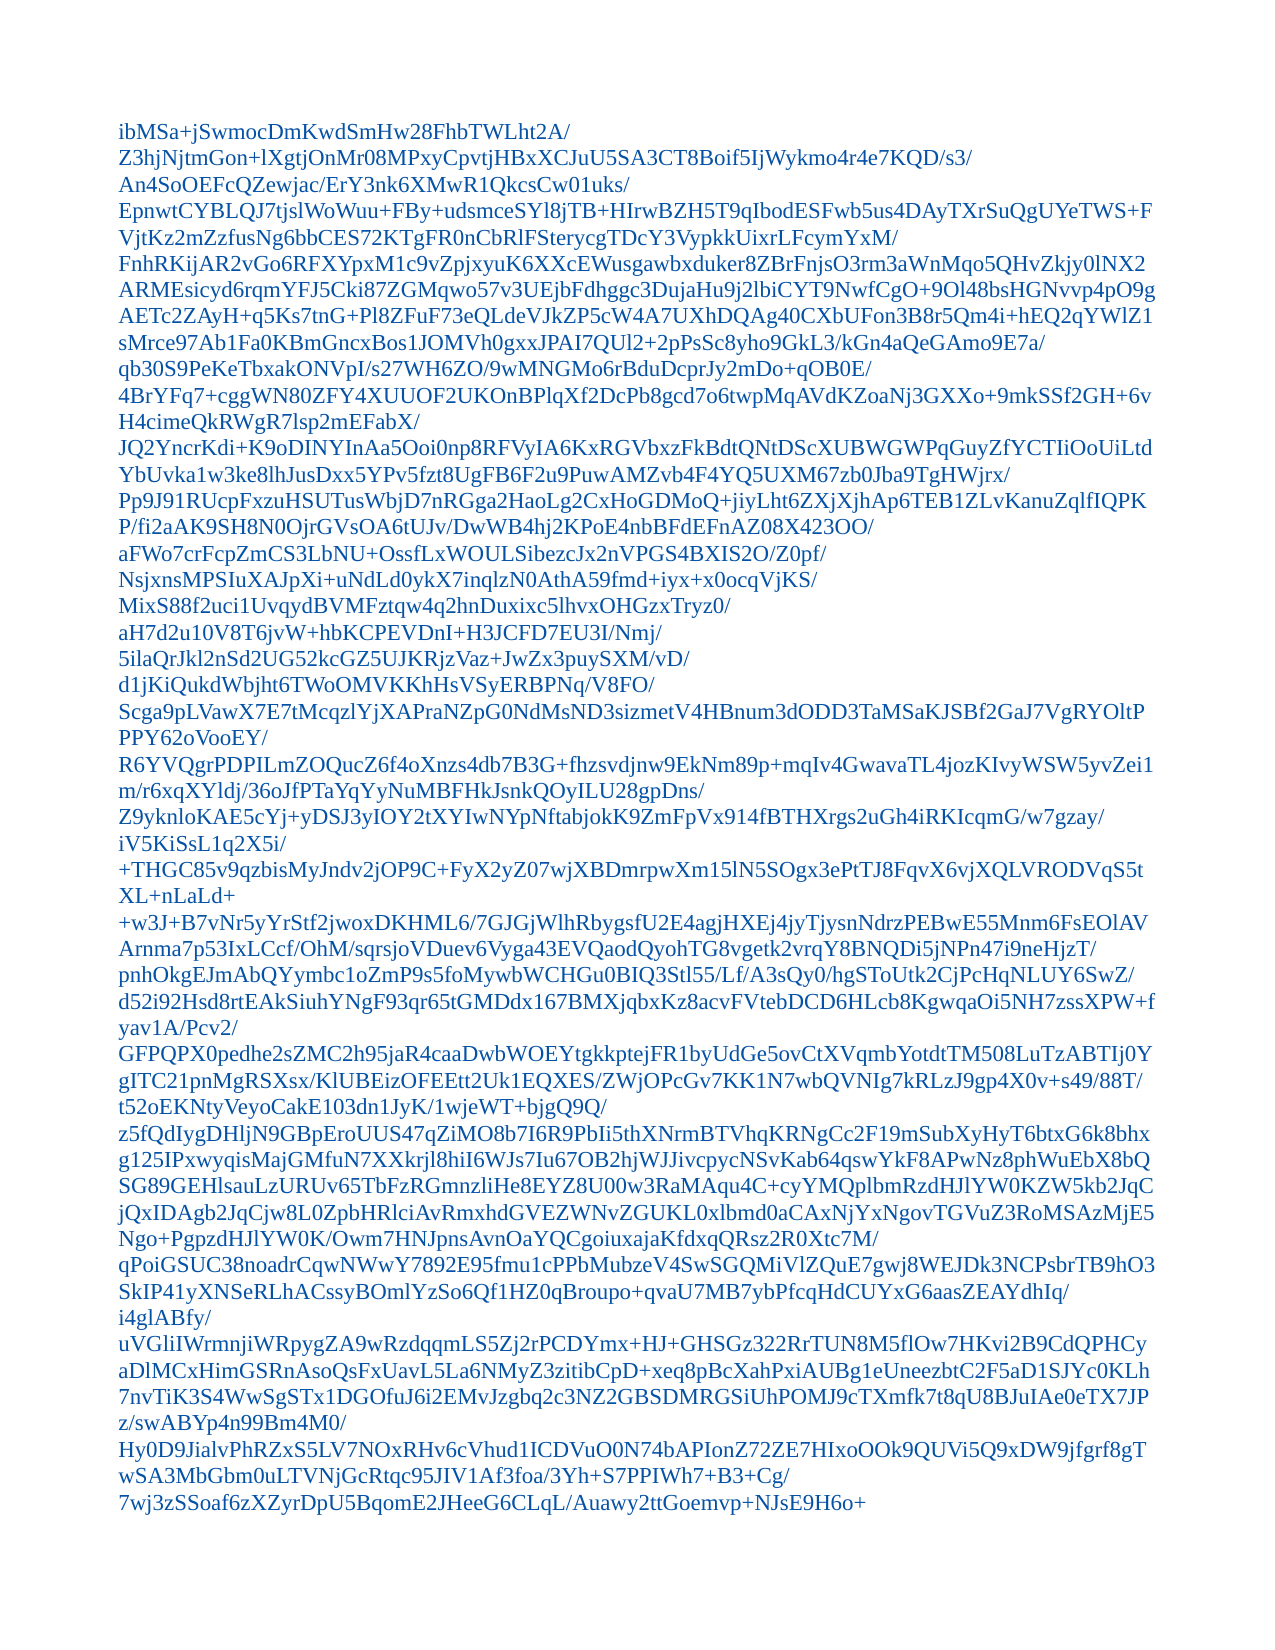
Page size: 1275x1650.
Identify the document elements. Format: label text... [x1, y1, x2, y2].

text ibMSa+jSwmocDmKwdSmHw28FhbTWLht2A/Z3hjNjtmGon+lXgtjOnMr08MPxyCpvtjHBxXCJuU5SA3CT8Boif5IjWykmo4r4e7KQD/s3/An4SoOEFcQZewjac/ErY3nk6XMwR1QkcsCw01uks/EpnwtCYBLQJ7tjslWoWuu+FBy+udsmceSYl8jTB+HIrwBZH5T9qIbodESFwb5us4DAyTXrSuQgUYeTWS+FVjtKz2mZzfusNg6bbCES72KTgFR0nCbRlFSterycgTDcY3VypkkUixrLFcymYxM/FnhRKijAR2vGo6RFXYpxM1c9vZpjxyuK6XXcEWusgawbxduker8ZBrFnjsO3rm3aWnMqo5QHvZkjy0lNX2ARMEsicyd6rqmYFJ5Cki87ZGMqwo57v3UEjbFdhggc3DujaHu9j2lbiCYT9NwfCgO+9Ol48bsHGNvvp4pO9gAETc2ZAyH+q5Ks7tnG+Pl8ZFuF73eQLdeVJkZP5cW4A7UXhDQAg40CXbUFon3B8r5Qm4i+hEQ2qYWlZ1sMrce97Ab1Fa0KBmGncxBos1JOMVh0gxxJPAI7QUl2+2pPsSc8yho9GkL3/kGn4aQeGAmo9E7a/qb30S9PeKeTbxakONVpI/s27WH6ZO/9wMNGMo6rBduDcprJy2mDo+qOB0E/4BrYFq7+cggWN80ZFY4XUUOF2UKOnBPlqXf2DcPb8gcd7o6twpMqAVdKZoaNj3GXXo+9mkSSf2GH+6vH4cimeQkRWgR7lsp2mEFabX/JQ2YncrKdi+K9oDINYInAa5Ooi0np8RFVyIA6KxRGVbxzFkBdtQNtDScXUBWGWPqGuyZfYCTIiOoUiLtdYbUvka1w3ke8lhJusDxx5YPv5fzt8UgFB6F2u9PuwAMZvb4F4YQ5UXM67zb0Jba9TgHWjrx/Pp9J91RUcpFxzuHSUTusWbjD7nRGga2HaoLg2CxHoGDMoQ+jiyLht6ZXjXjhAp6TEB1ZLvKanuZqlfIQPKP/fi2aAK9SH8N0OjrGVsOA6tUJv/DwWB4hj2KPoE4nbBFdEFnAZ08X423OO/aFWo7crFcpZmCS3LbNU+OssfLxWOULSibezcJx2nVPGS4BXIS2O/Z0pf/NsjxnsMPSIuXAJpXi+uNdLd0ykX7inqlzN0AthA59fmd+iyx+x0ocqVjKS/MixS88f2uci1UvqydBVMFztqw4q2hnDuxixc5lhvxOHGzxTryz0/aH7d2u10V8T6jvW+hbKCPEVDnI+H3JCFD7EU3I/Nmj/5ilaQrJkl2nSd2UG52kcGZ5UJKRjzVaz+JwZx3puySXM/vD/d1jKiQukdWbjht6TWoOMVKKhHsVSyERBPNq/V8FO/Scga9pLVawX7E7tMcqzlYjXAPraNZpG0NdMsND3sizmetV4HBnum3dODD3TaMSaKJSBf2GaJ7VgRYOltPPPY62oVooEY/R6YVQgrPDPILmZOQucZ6f4oXnzs4db7B3G+fhzsvdjnw9EkNm89p+mqIv4GwavaTL4jozKIvyWSW5yvZei1m/r6xqXYldj/36oJfPTaYqYyNuMBFHkJsnkQOyILU28gpDns/Z9yknloKAE5cYj+yDSJ3yIOY2tXYIwNYpNftabjokK9ZmFpVx914fBTHXrgs2uGh4iRKIcqmG/w7gzay/iV5KiSsL1q2X5i/+THGC85v9qzbisMyJndv2jOP9C+FyX2yZ07wjXBDmrpwXm15lN5SOgx3ePtTJ8FqvX6vjXQLVRODVqS5tXL+nLaLd++w3J+B7vNr5yYrStf2jwoxDKHML6/7GJGjWlhRbygsfU2E4agjHXEj4jyTjysnNdrzPEBwE55Mnm6FsEOlAVArnma7p53IxLCcf/OhM/sqrsjoVDuev6Vyga43EVQaodQyohTG8vgetk2vrqY8BNQDi5jNPn47i9neHjzT/pnhOkgEJmAbQYymbc1oZmP9s5foMywbWCHGu0BIQ3Stl55/Lf/A3sQy0/hgSToUtk2CjPcHqNLUY6SwZ/d52i92Hsd8rtEAkSiuhYNgF93qr65tGMDdx167BMXjqbxKz8acvFVtebDCD6HLcb8KgwqaOi5NH7zssXPW+fyav1A/Pcv2/GFPQPX0pedhe2sZMC2h95jaR4caaDwbWOEYtgkkptejFR1byUdGe5ovCtXVqmbYotdtTM508LuTzABTIj0YgITC21pnMgRSXsx/KlUBEizOFEEtt2Uk1EQXES/ZWjOPcGv7KK1N7wbQVNIg7kRLzJ9gp4X0v+s49/88T/t52oEKNtyVeyoCakE103dn1JyK/1wjeWT+bjgQ9Q/z5fQdIygDHljN9GBpEroUUS47qZiMO8b7I6R9PbIi5thXNrmBTVhqKRNgCc2F19mSubXyHyT6btxG6k8bhxg125IPxwyqisMajGMfuN7XXkrjl8hiI6WJs7Iu67OB2hjWJJivcpycNSvKab64qswYkF8APwNz8phWuEbX8bQSG89GEHlsauLzURUv65TbFzRGmnzliHe8EYZ8U00w3RaMAqu4C+cyYMQplbmRzdHJlYW0KZW5kb2JqCjQxIDAgb2JqCjw8L0ZpbHRlciAvRmxhdGVEZWNvZGUKL0xlbmd0aCAxNjYxNgovTGVuZ3RoMSAzMjE5Ngo+PgpzdHJlYW0K/Owm7HNJpnsAvnOaYQCgoiuxajaKfdxqQRsz2R0Xtc7M/qPoiGSUC38noadrCqwNWwY7892E95fmu1cPPbMubzeV4SwSGQMiVlZQuE7gwj8WEJDk3NCPsbrTB9hO3SkIP41yXNSeRLhACssyBOmlYzSo6Qf1HZ0qBroupo+qvaU7MB7ybPfcqHdCUYxG6aasZEAYdhIq/i4glABfy/uVGliIWrmnjiWRpygZA9wRzdqqmLS5Zj2rPCDYmx+HJ+GHSGz322RrTUN8M5flOw7HKvi2B9CdQPHCyaDlMCxHimGSRnAsoQsFxUavL5La6NMyZ3zitibCpD+xeq8pBcXahPxiAUBg1eUneezbtC2F5aD1SJYc0KLh7nvTiK3S4WwSgSTx1DGOfuJ6i2EMvJzgbq2c3NZ2GBSDMRGSiUhPOMJ9cTXmfk7t8qU8BJuIAe0eTX7JPz/swABYp4n99Bm4M0/Hy0D9JialvPhRZxS5LV7NOxRHv6cVhud1ICDVuO0N74bAPIonZ72ZE7HIxoOOk9QUVi5Q9xDW9jfgrf8gTwSA3MbGbm0uLTVNjGcRtqc95JIV1Af3foa/3Yh+S7PPIWh7+B3+Cg/7wj3zSSoaf6zXZyrDpU5BqomE2JHeeG6CLqL/Auawy2ttGoemvp+NJsE9H6o+ [118, 118, 1157, 1515]
